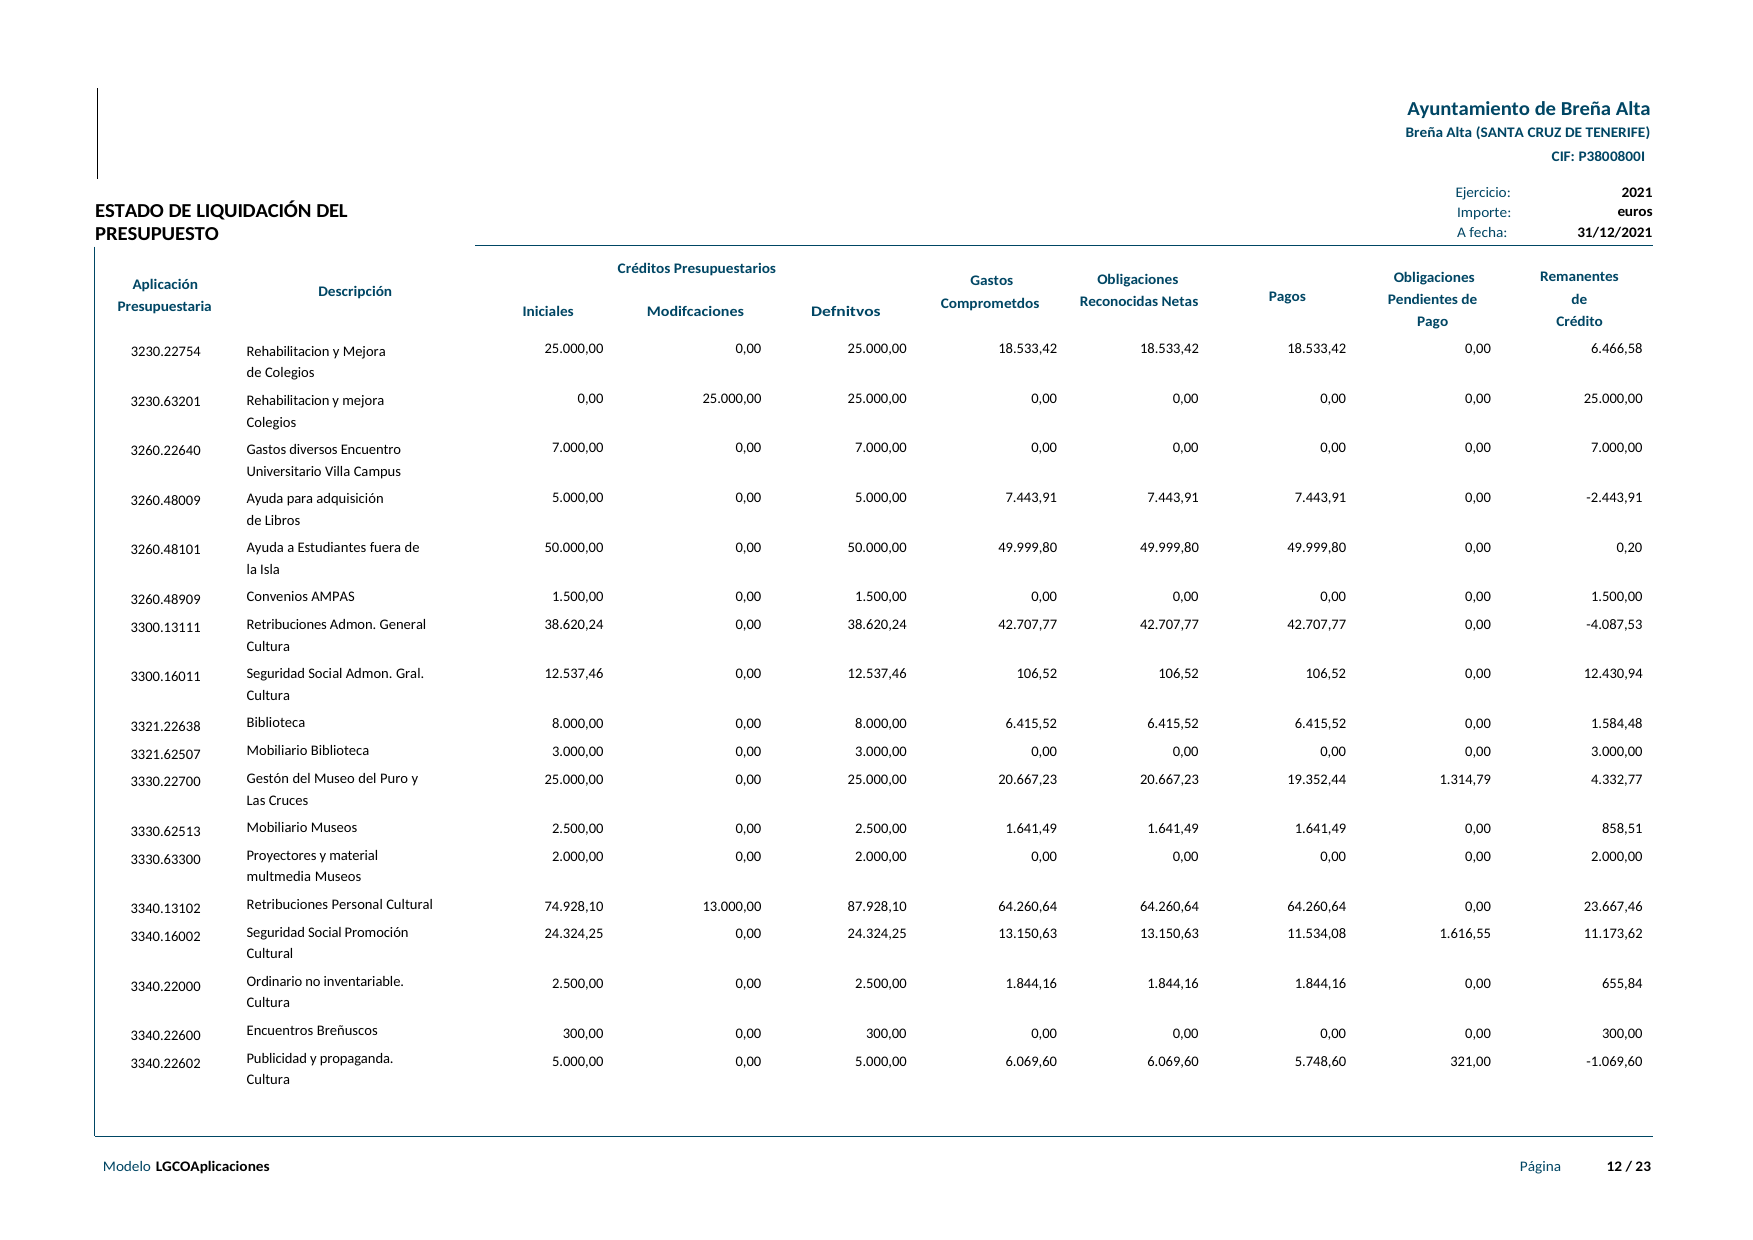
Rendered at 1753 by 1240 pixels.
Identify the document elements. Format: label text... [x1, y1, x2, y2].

text 1.641,49 [1214, 819, 1346, 837]
text 18.533,42 [1065, 339, 1199, 357]
text 0,00 [1065, 847, 1198, 865]
text 8.000,00 [768, 714, 906, 732]
text Iniciales [522, 303, 621, 320]
text 7.443,91 [918, 488, 1057, 506]
text 64.260,64 [1065, 897, 1199, 915]
text 3260.22640 [130, 441, 236, 459]
text 0,00 [918, 587, 1057, 605]
text 4.332,77 [1507, 770, 1642, 788]
text 0,00 [1361, 897, 1491, 915]
text 1.844,16 [1214, 974, 1346, 992]
text 25.000,00 [768, 770, 906, 788]
text 0,00 [621, 538, 761, 556]
text 6.069,60 [1065, 1052, 1199, 1069]
text Retribuciones Admon. General Cultura [246, 616, 428, 655]
text Modelo LGCOAplicaciones [103, 1158, 282, 1175]
text 0,00 [621, 439, 761, 456]
text 0,00 [918, 742, 1057, 760]
text 0,00 [1361, 665, 1491, 683]
text 0,00 [1361, 389, 1491, 407]
text 3230.63201 [130, 392, 236, 409]
text 0,00 [621, 1024, 761, 1042]
text 49.999,80 [1214, 538, 1346, 556]
text 18.533,42 [918, 339, 1057, 357]
text Retribuciones Personal Cultural [246, 895, 474, 913]
text 3330.63300 [130, 850, 236, 868]
text Ayuntamiento de Breña Alta [98, 96, 1650, 121]
text 18.533,42 [1214, 339, 1346, 357]
text 3300.16011 [130, 667, 236, 685]
text 0,00 [1065, 587, 1198, 605]
text Ordinario no inventariable. Cultura [246, 972, 406, 1011]
text 2.500,00 [474, 974, 603, 992]
text 3330.62513 [130, 822, 236, 840]
text 1.500,00 [768, 587, 906, 605]
text 38.620,24 [474, 615, 603, 633]
text 0,00 [621, 488, 761, 506]
text 0,00 [621, 714, 761, 732]
text 0,00 [621, 974, 761, 992]
text 0,20 [1507, 538, 1642, 556]
text 0,00 [621, 1052, 761, 1069]
text 3321.62507 [130, 745, 236, 763]
text 0,00 [1065, 1024, 1198, 1042]
text 24.324,25 [474, 925, 603, 943]
text 2.000,00 [1507, 847, 1642, 865]
text 0,00 [1065, 389, 1198, 407]
text 7.443,91 [1214, 488, 1346, 506]
text 7.000,00 [768, 439, 906, 456]
text 106,52 [1065, 665, 1198, 683]
text 50.000,00 [768, 538, 906, 556]
text 1.844,16 [1065, 974, 1199, 992]
text 25.000,00 [1507, 389, 1642, 407]
text Ayuda para adquisición de Libros [246, 489, 402, 529]
text 0,00 [1361, 538, 1491, 556]
text 0,00 [1361, 615, 1491, 633]
text 1.616,55 [1361, 925, 1491, 943]
text 0,00 [621, 615, 761, 633]
text Defnitvos [811, 303, 918, 320]
text 5.748,60 [1214, 1052, 1346, 1069]
text Ejercicio: Importe: A fecha: [1455, 183, 1512, 241]
text 13.150,63 [918, 925, 1057, 943]
text 0,00 [1214, 742, 1346, 760]
text 6.415,52 [1214, 714, 1346, 732]
text 3260.48009 [130, 491, 236, 509]
text 300,00 [474, 1024, 603, 1042]
text 3340.13102 [130, 900, 236, 917]
text 0,00 [621, 847, 761, 865]
text 0,00 [1065, 439, 1198, 456]
text 2.500,00 [474, 819, 603, 837]
text 106,52 [918, 665, 1057, 683]
text 25.000,00 [474, 770, 603, 788]
text 50.000,00 [474, 538, 603, 556]
text Modifcaciones [647, 303, 768, 320]
text Obligaciones Reconocidas Netas [1079, 270, 1200, 310]
text Biblioteca [246, 713, 474, 731]
text 0,00 [1361, 847, 1491, 865]
text 6.466,58 [1507, 339, 1642, 357]
text 3230.22754 [131, 342, 236, 360]
text 1.641,49 [1065, 819, 1199, 837]
text Aplicación Presupuestaria [117, 275, 214, 315]
text euros 31/12/2021 [1577, 203, 1654, 241]
text Gestón del Museo del Puro y Las Cruces [246, 769, 420, 808]
text 7.000,00 [1507, 439, 1642, 456]
text 0,00 [621, 665, 761, 683]
text 321,00 [1361, 1052, 1491, 1069]
text 655,84 [1507, 974, 1642, 992]
text 1.314,79 [1361, 770, 1491, 788]
text 25.000,00 [768, 389, 906, 407]
text 2.500,00 [768, 819, 906, 837]
text 7.443,91 [1065, 488, 1199, 506]
text Convenios AMPAS [246, 587, 474, 605]
text 0,00 [1361, 339, 1491, 357]
text 0,00 [918, 439, 1057, 456]
text 64.260,64 [1214, 897, 1346, 915]
text 3340.16002 [130, 927, 236, 945]
text 11.534,08 [1214, 925, 1346, 943]
text Descripción [316, 282, 394, 300]
text ESTADO DE LIQUIDACIÓN DEL PRESUPUESTO [95, 199, 475, 245]
text 5.000,00 [474, 1052, 603, 1069]
text 8.000,00 [474, 714, 603, 732]
text 0,00 [1361, 488, 1491, 506]
text 0,00 [1214, 439, 1346, 456]
text Gastos diversos Encuentro Universitario Villa Campus [246, 440, 403, 480]
text 3340.22600 [130, 1027, 236, 1044]
text Rehabilitacion y Mejora de Colegios [246, 342, 404, 382]
text 20.667,23 [1065, 770, 1199, 788]
text 49.999,80 [1065, 538, 1199, 556]
text Ayuda a Estudiantes fuera de la Isla [246, 538, 432, 578]
text 0,00 [621, 339, 761, 357]
text 1.641,49 [918, 819, 1057, 837]
text 24.324,25 [768, 925, 906, 943]
text 1.500,00 [474, 587, 603, 605]
text Mobiliario Biblioteca [246, 741, 474, 759]
text 2.000,00 [768, 847, 906, 865]
text 3300.13111 [130, 618, 236, 636]
text 5.000,00 [768, 1052, 906, 1069]
text Proyectores y material multmedia Museos [246, 846, 380, 885]
text 25.000,00 [768, 339, 906, 357]
text 5.000,00 [474, 488, 603, 506]
text 0,00 [1361, 1024, 1491, 1042]
text 12.430,94 [1507, 665, 1642, 683]
text -2.443,91 [1507, 488, 1642, 506]
text 0,00 [1361, 587, 1491, 605]
text Crédito [1539, 313, 1619, 330]
text 42.707,77 [1065, 615, 1199, 633]
text 2.500,00 [768, 974, 906, 992]
text 0,00 [621, 819, 761, 837]
text 0,00 [1361, 742, 1491, 760]
text 3260.48909 [130, 590, 236, 608]
text 38.620,24 [768, 615, 906, 633]
text 3340.22602 [130, 1054, 236, 1072]
text -4.087,53 [1507, 615, 1642, 633]
text Pagos [1266, 287, 1308, 305]
text 12.537,46 [768, 665, 906, 683]
text 64.260,64 [918, 897, 1057, 915]
text 300,00 [768, 1024, 906, 1042]
text 0,00 [918, 847, 1057, 865]
text 11.173,62 [1507, 925, 1642, 943]
text 74.928,10 [474, 897, 603, 915]
text Seguridad Social Admon. Gral. Cultura [246, 664, 424, 704]
text 6.415,52 [1065, 714, 1199, 732]
text 5.000,00 [768, 488, 906, 506]
text 300,00 [1507, 1024, 1642, 1042]
text 0,00 [621, 742, 761, 760]
text Publicidad y propaganda. Cultura [246, 1049, 396, 1088]
text 3.000,00 [768, 742, 906, 760]
text Encuentros Breñuscos [246, 1021, 474, 1039]
text 3340.22000 [130, 977, 236, 995]
text 20.667,23 [918, 770, 1057, 788]
text 3330.22700 [130, 773, 236, 791]
text Seguridad Social Promoción Cultural [246, 923, 410, 962]
text Página [1519, 1158, 1563, 1175]
text 6.069,60 [918, 1052, 1057, 1069]
text 25.000,00 [474, 339, 603, 357]
text 12 / 23 [1606, 1157, 1653, 1175]
text 0,00 [1361, 439, 1491, 456]
text Gastos Comprometdos [941, 271, 1065, 312]
text Breña Alta (SANTA CRUZ DE TENERIFE) [98, 123, 1650, 141]
text 42.707,77 [1214, 615, 1346, 633]
text Remanentes de [1539, 267, 1619, 308]
text 0,00 [1214, 587, 1346, 605]
text 3.000,00 [1507, 742, 1642, 760]
text 1.844,16 [918, 974, 1057, 992]
text 0,00 [1361, 819, 1491, 837]
text 0,00 [621, 925, 761, 943]
text 0,00 [1361, 714, 1491, 732]
text 2021 [1621, 183, 1655, 201]
text Créditos Presupuestarios [617, 259, 918, 277]
text 13.000,00 [621, 897, 761, 915]
text 106,52 [1214, 665, 1346, 683]
text 1.584,48 [1507, 714, 1642, 732]
text CIF: P3800800I [98, 147, 1645, 165]
text 25.000,00 [621, 389, 761, 407]
text 858,51 [1507, 819, 1642, 837]
text 0,00 [1065, 742, 1198, 760]
text Obligaciones Pendientes de Pago [1387, 264, 1477, 330]
text 42.707,77 [918, 615, 1057, 633]
text 0,00 [1361, 974, 1491, 992]
text 0,00 [474, 389, 603, 407]
text 87.928,10 [768, 897, 906, 915]
text 2.000,00 [474, 847, 603, 865]
text 3.000,00 [474, 742, 603, 760]
text Mobiliario Museos [246, 818, 474, 836]
text 0,00 [1214, 847, 1346, 865]
text 19.352,44 [1214, 770, 1346, 788]
text 0,00 [621, 587, 761, 605]
text 6.415,52 [918, 714, 1057, 732]
text 0,00 [918, 1024, 1057, 1042]
text 0,00 [1214, 389, 1346, 407]
text 13.150,63 [1065, 925, 1199, 943]
text 3321.22638 [130, 717, 236, 735]
text -1.069,60 [1507, 1052, 1642, 1069]
text 1.500,00 [1507, 587, 1642, 605]
text 12.537,46 [474, 665, 603, 683]
text 7.000,00 [474, 439, 603, 456]
text 0,00 [918, 389, 1057, 407]
text 0,00 [1214, 1024, 1346, 1042]
text 23.667,46 [1507, 897, 1642, 915]
text 3260.48101 [130, 541, 236, 558]
text Rehabilitacion y mejora Colegios [246, 391, 386, 431]
text 49.999,80 [918, 538, 1057, 556]
text 0,00 [621, 770, 761, 788]
